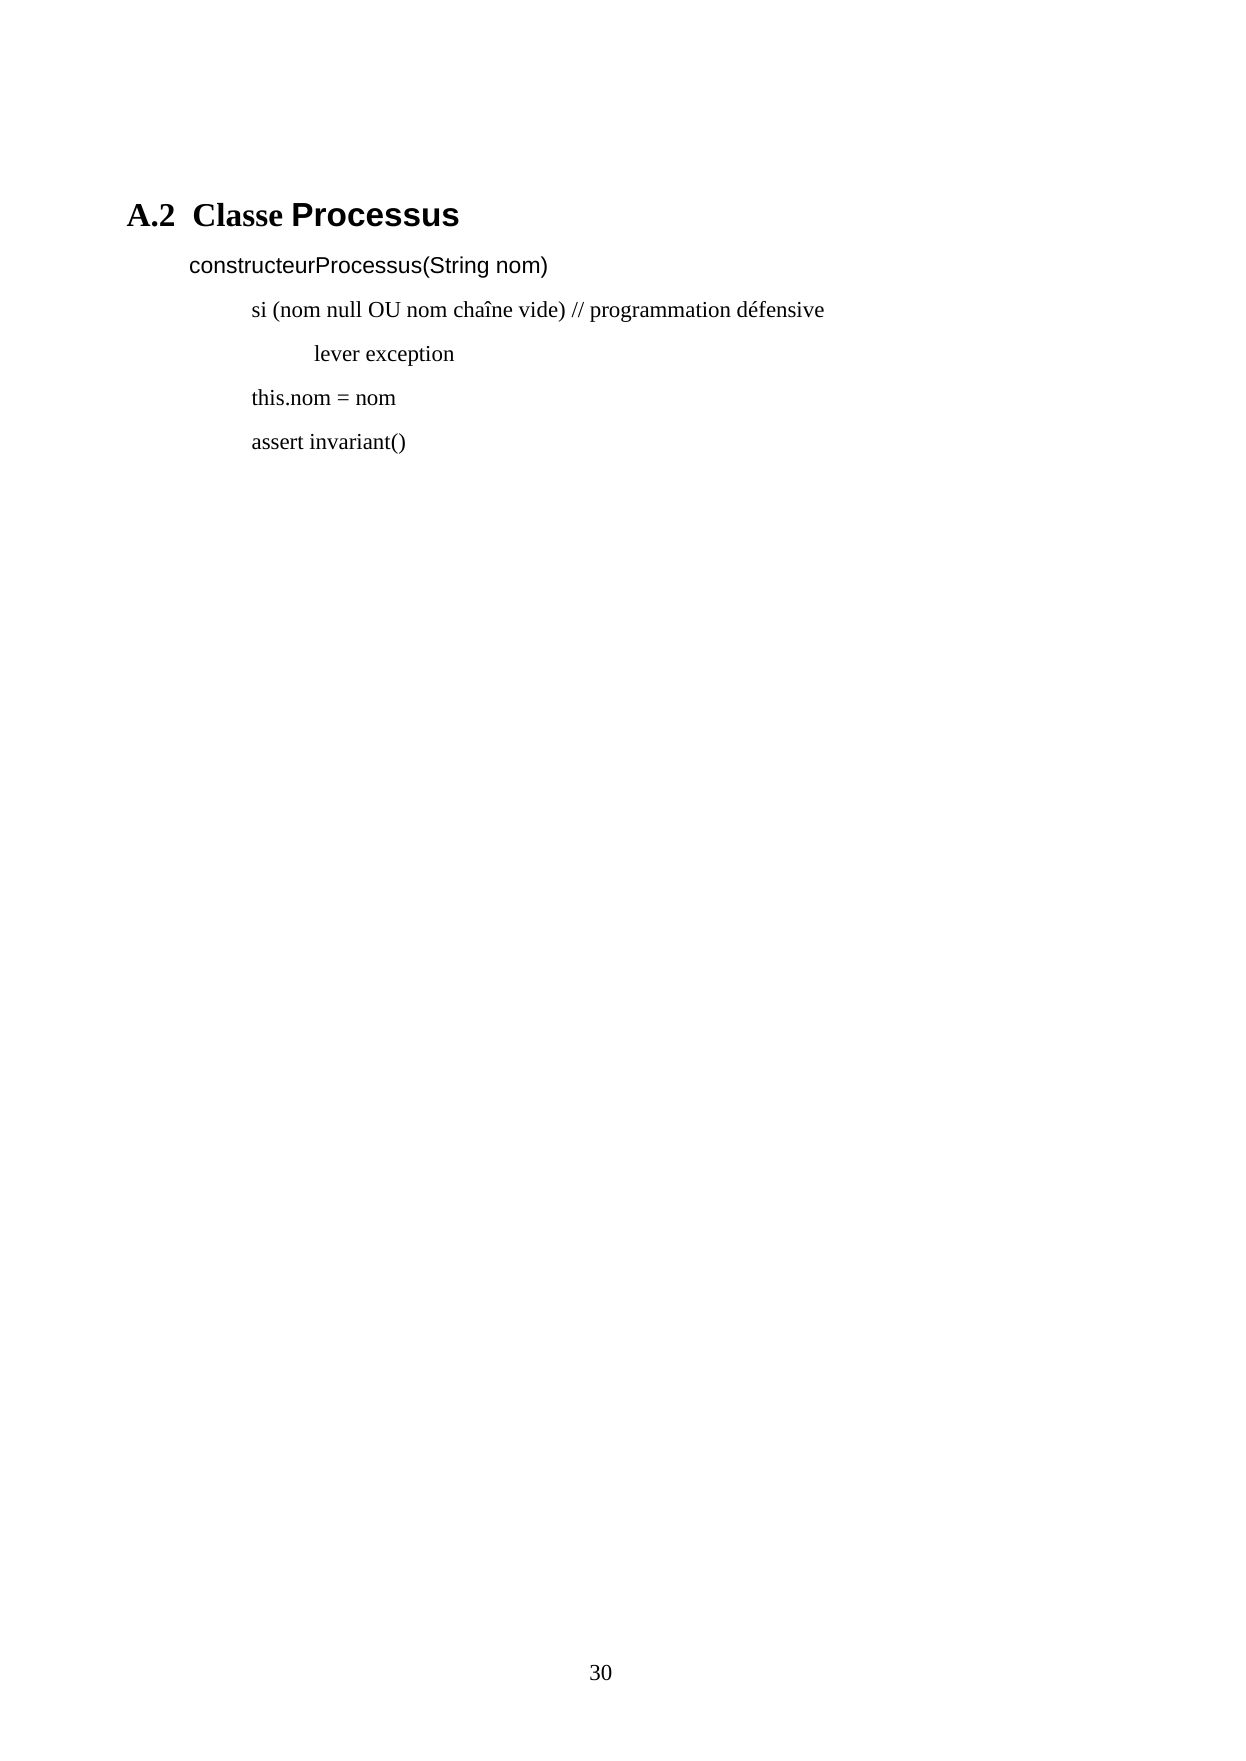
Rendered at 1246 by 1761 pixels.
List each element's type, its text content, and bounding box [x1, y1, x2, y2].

subtitle A.2 Classe Processus [126, 195, 1075, 234]
list constructeurProcessus(String nom) [158, 252, 1075, 278]
list this.nom = nom [220, 384, 1075, 410]
list lever exception [283, 340, 1075, 366]
list si (nom null OU nom chaîne vide) // programmation défensive [220, 296, 1075, 322]
list assert invariant() [220, 428, 1075, 454]
